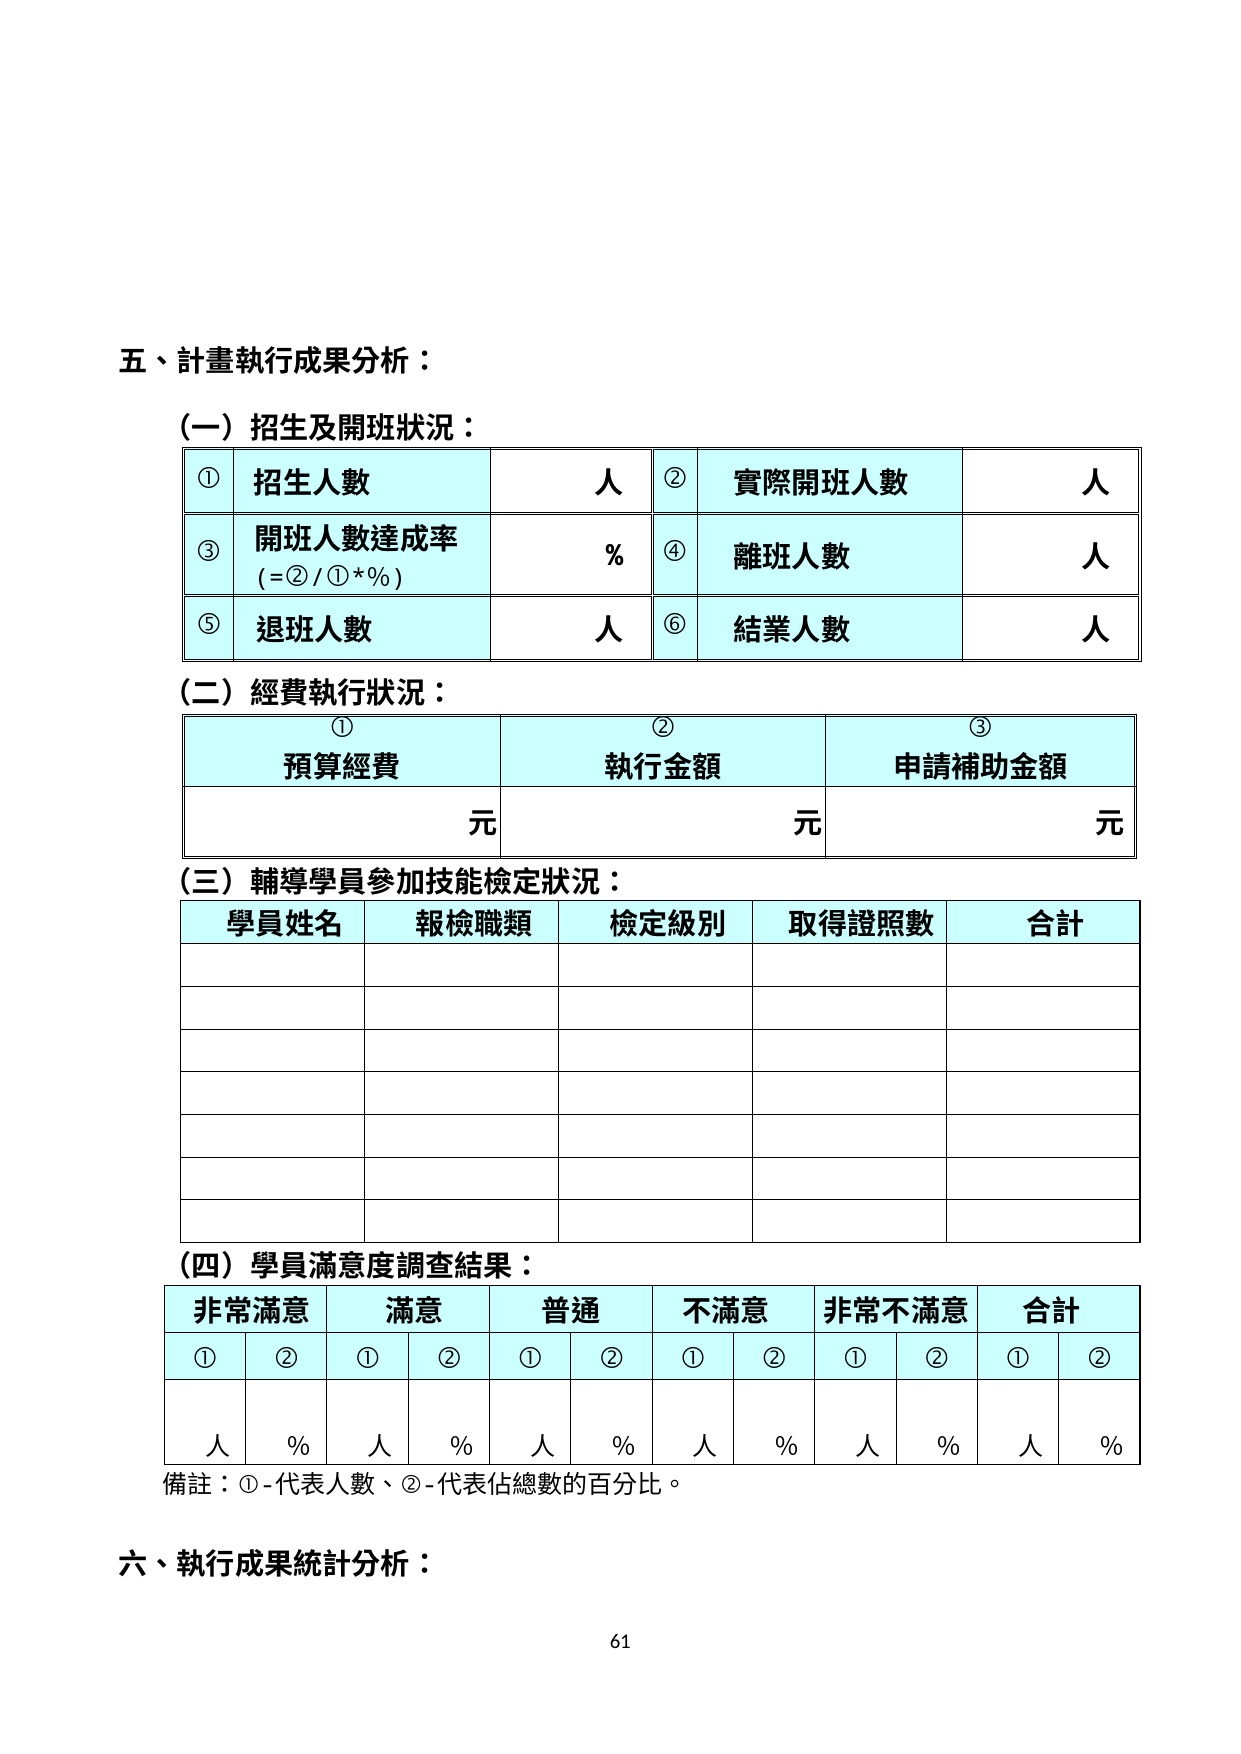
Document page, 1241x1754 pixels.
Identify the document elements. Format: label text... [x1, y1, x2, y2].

table_cell [947, 1030, 1139, 1071]
text （四）學員滿意度調查結果： [118, 1243, 1122, 1285]
table_header 不滿意 [653, 1286, 814, 1332]
table_cell [947, 1115, 1139, 1157]
table_header 普通 [490, 1286, 652, 1332]
table_header 招生人數 [234, 450, 490, 512]
table_cell 元 [826, 787, 1134, 856]
table_header 報檢職類 [365, 901, 558, 943]
table_cell ％ [1059, 1380, 1139, 1464]
table_cell 離班人數 [698, 515, 962, 594]
table_header  [654, 450, 697, 512]
table_cell [947, 1072, 1139, 1114]
table_cell [181, 1030, 364, 1071]
table_cell 人 [165, 1380, 245, 1464]
table_cell [753, 1115, 946, 1157]
table_cell 人 [490, 1380, 570, 1464]
table_cell [181, 987, 364, 1028]
table_cell [753, 1158, 946, 1199]
table_cell [559, 1158, 752, 1199]
table_cell [753, 987, 946, 1028]
table_header  申請補助金額 [826, 717, 1134, 786]
table_header  預算經費 [185, 717, 500, 786]
table_cell  [490, 1333, 570, 1379]
text 六、執行成果統計分析： [118, 1541, 1122, 1583]
table_header 非常不滿意 [815, 1286, 977, 1332]
table_cell [559, 1200, 752, 1242]
table_cell 退班人數 [234, 597, 490, 659]
table_header 人 [491, 450, 651, 512]
table_cell [365, 1158, 558, 1199]
table_cell 元 [185, 787, 500, 856]
table_cell  [1059, 1333, 1139, 1379]
text 備註：-代表人數、-代表佔總數的百分比。 [118, 1465, 1122, 1501]
table_cell  [327, 1333, 408, 1379]
table_cell [753, 1200, 946, 1242]
table_cell  [571, 1333, 652, 1379]
text （三）輔導學員參加技能檢定狀況： [118, 859, 1122, 900]
table_header 合計 [947, 901, 1139, 943]
table_cell [181, 944, 364, 986]
table_header 實際開班人數 [698, 450, 962, 512]
table_cell 開班人數達成率(=/*％) [234, 515, 490, 594]
table_cell ％ [897, 1380, 977, 1464]
table_cell  [654, 515, 697, 594]
table_cell [365, 1115, 558, 1157]
table_cell [753, 1030, 946, 1071]
table_cell [365, 1030, 558, 1071]
table_header 滿意 [327, 1286, 489, 1332]
table_cell  [185, 597, 233, 659]
table_cell [947, 987, 1139, 1028]
table_cell ％ [409, 1380, 489, 1464]
table_cell  [653, 1333, 733, 1379]
table_cell 人 [963, 515, 1138, 594]
table_cell [181, 1072, 364, 1114]
table_cell  [734, 1333, 814, 1379]
table_cell 人 [491, 597, 651, 659]
table_cell ％ [571, 1380, 652, 1464]
table_cell [559, 1030, 752, 1071]
table_cell  [654, 597, 697, 659]
table_cell 人 [963, 597, 1138, 659]
table_cell [559, 987, 752, 1028]
text 五、計畫執行成果分析： [118, 337, 1122, 380]
table_cell 人 [327, 1380, 408, 1464]
table_cell 人 [815, 1380, 896, 1464]
table_header 人 [963, 450, 1138, 512]
table_header 檢定級別 [559, 901, 752, 943]
table_cell [947, 1200, 1139, 1242]
table_cell  [897, 1333, 977, 1379]
table_cell ％ [734, 1380, 814, 1464]
text （一）招生及開班狀況： [118, 405, 1122, 447]
table_cell 人 [653, 1380, 733, 1464]
table_cell  [978, 1333, 1058, 1379]
table_cell 人 [978, 1380, 1058, 1464]
table_cell  [409, 1333, 489, 1379]
table_header 非常滿意 [165, 1286, 326, 1332]
table_cell [365, 1072, 558, 1114]
table_cell [559, 944, 752, 986]
table_cell [753, 944, 946, 986]
table_cell [559, 1115, 752, 1157]
table_header  執行金額 [501, 717, 825, 786]
table_header  [185, 450, 233, 512]
table_cell [181, 1115, 364, 1157]
table_cell  [165, 1333, 245, 1379]
table_cell 元 [501, 787, 825, 856]
table_header 學員姓名 [181, 901, 364, 943]
table_cell [181, 1200, 364, 1242]
table_cell 結業人數 [698, 597, 962, 659]
table_cell [181, 1158, 364, 1199]
text （二）經費執行狀況： [118, 662, 1122, 714]
table_header 合計 [978, 1286, 1139, 1332]
table_cell [365, 1200, 558, 1242]
table_cell [947, 944, 1139, 986]
table_cell [947, 1158, 1139, 1199]
table_cell [753, 1072, 946, 1114]
table_cell % [491, 515, 651, 594]
table_cell  [815, 1333, 896, 1379]
table_cell [365, 987, 558, 1028]
table_cell ％ [246, 1380, 326, 1464]
table_cell [559, 1072, 752, 1114]
table_cell  [185, 515, 233, 594]
table_cell [365, 944, 558, 986]
table_cell  [246, 1333, 326, 1379]
table_header 取得證照數 [753, 901, 946, 943]
